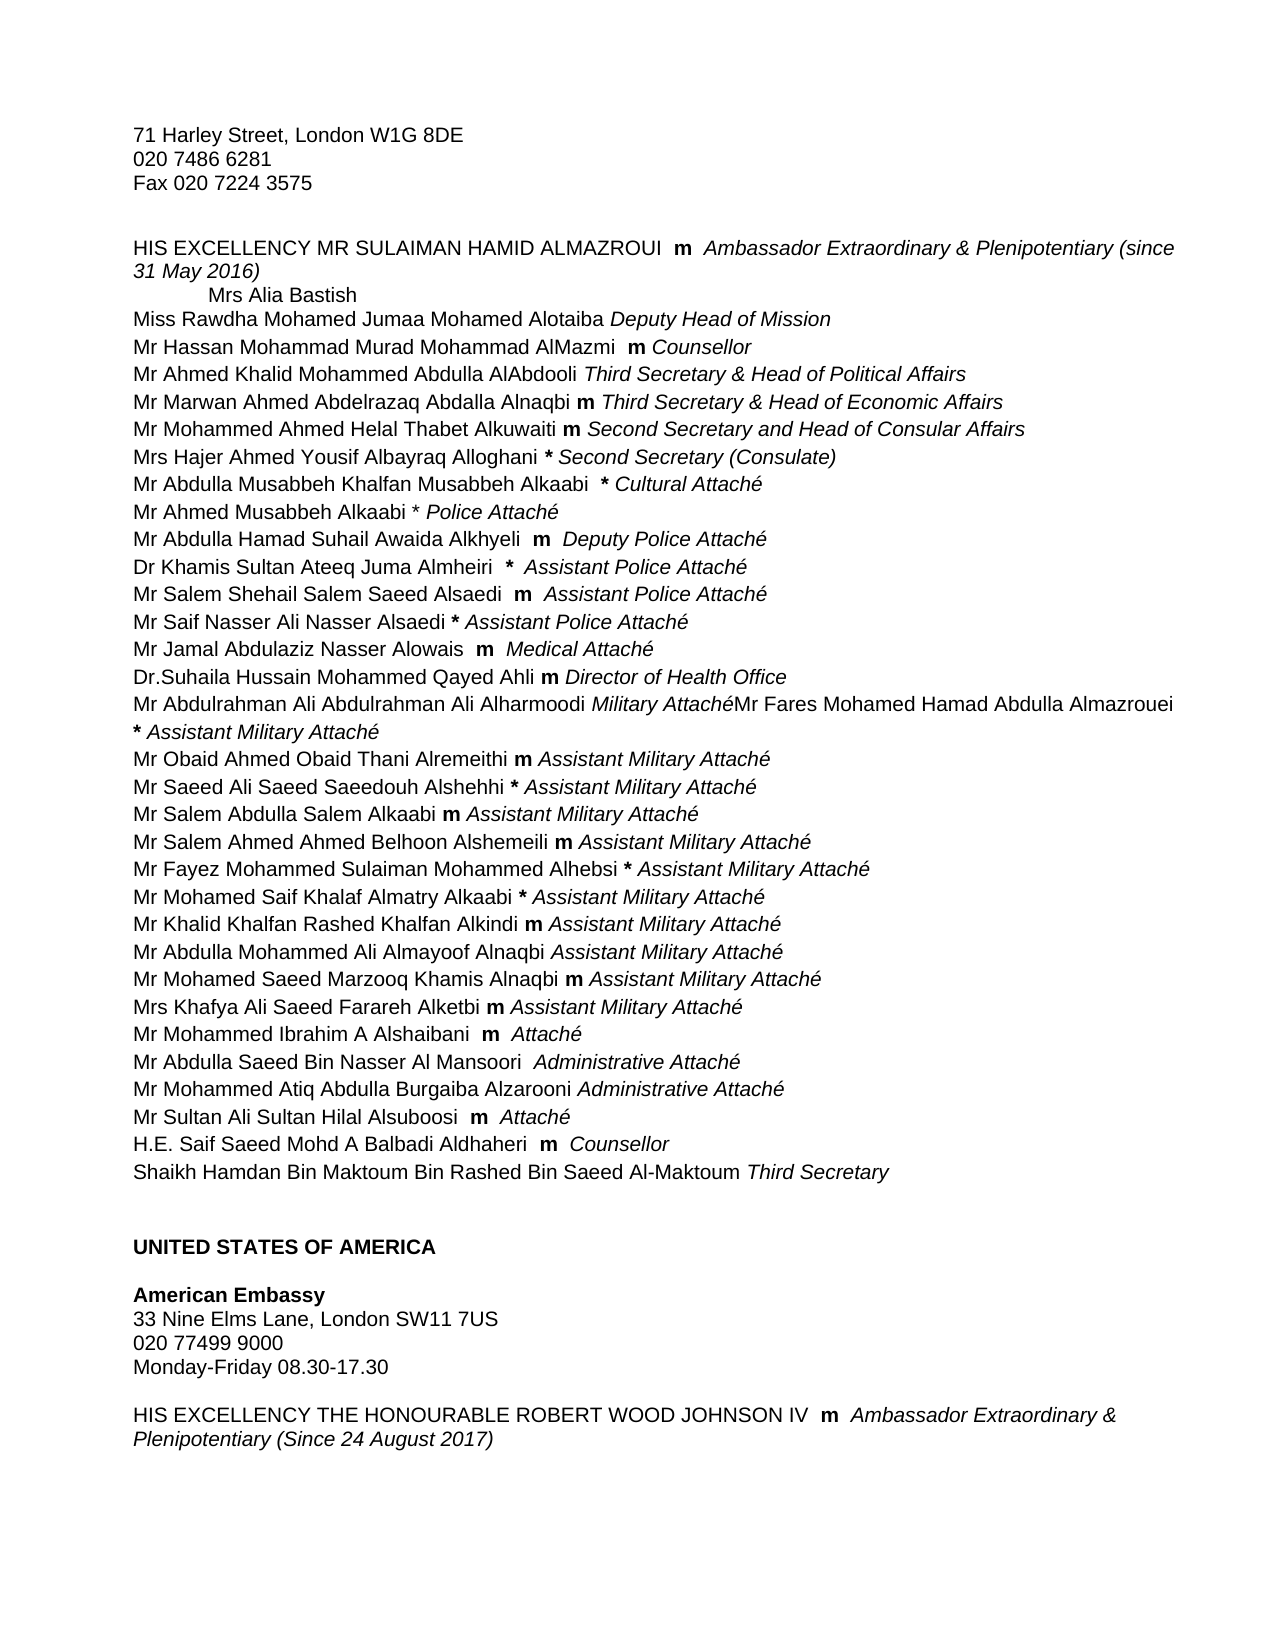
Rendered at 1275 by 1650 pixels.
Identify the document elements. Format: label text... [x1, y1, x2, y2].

text Mr Fayez Mohammed Sulaiman Mohammed Alhebsi * Assistant Military Attaché [133, 857, 1181, 881]
text Miss Rawdha Mohamed Jumaa Mohamed Alotaiba Deputy Head of Mission [133, 307, 1181, 331]
text Mr Abdulla Saeed Bin Nasser Al Mansoori Administrative Attaché [133, 1050, 1181, 1074]
subtitle American Embassy [133, 1283, 1181, 1307]
text Shaikh Hamdan Bin Maktoum Bin Rashed Bin Saeed Al-Maktoum Third Secretary [133, 1160, 1181, 1184]
text Mr Saif Nasser Ali Nasser Alsaedi * Assistant Police Attaché [133, 610, 1181, 634]
text 33 Nine Elms Lane, London SW11 7US [133, 1307, 1181, 1331]
text Mrs Hajer Ahmed Yousif Albayraq Alloghani * Second Secretary (Consulate) [133, 445, 1181, 469]
text Dr Khamis Sultan Ateeq Juma Almheiri * Assistant Police Attaché [133, 555, 1181, 579]
text Mrs Khafya Ali Saeed Farareh Alketbi m Assistant Military Attaché [133, 995, 1181, 1019]
text Mr Marwan Ahmed Abdelrazaq Abdalla Alnaqbi m Third Secretary & Head of Economic Affairs [133, 390, 1181, 414]
text UNITED STATES OF AMERICA [133, 1235, 1181, 1259]
text Mr Abdulla Hamad Suhail Awaida Alkhyeli m Deputy Police Attaché [133, 527, 1181, 551]
text Dr.Suhaila Hussain Mohammed Qayed Ahli m Director of Health Office [133, 665, 1181, 689]
text Mr Mohammed Atiq Abdulla Burgaiba Alzarooni Administrative Attaché [133, 1077, 1181, 1101]
text HIS EXCELLENCY MR SULAIMAN HAMID ALMAZROUI m Ambassador Extraordinary & Plenipotentiary (since 31 May 2016) [133, 235, 1181, 283]
text Mr Mohamed Saif Khalaf Almatry Alkaabi * Assistant Military Attaché [133, 885, 1181, 909]
text Mr Ahmed Musabbeh Alkaabi * Police Attaché [133, 500, 1181, 524]
text Mr Mohammed Ibrahim A Alshaibani m Attaché [133, 1022, 1181, 1046]
text HIS EXCELLENCY THE HONOURABLE ROBERT WOOD JOHNSON IV m Ambassador Extraordinary & Plenipotentiary (Since 24 August 2017) [133, 1403, 1181, 1451]
text 020 7486 6281 [133, 147, 1181, 171]
text Mr Salem Shehail Salem Saeed Alsaedi m Assistant Police Attaché [133, 582, 1181, 606]
text 020 77499 9000 [133, 1331, 1181, 1355]
text Mr Saeed Ali Saeed Saeedouh Alshehhi * Assistant Military Attaché [133, 775, 1181, 799]
text Fax 020 7224 3575 [133, 171, 1181, 195]
text H.E. Saif Saeed Mohd A Balbadi Aldhaheri m Counsellor [133, 1132, 1181, 1156]
text Monday-Friday 08.30-17.30 [133, 1355, 1181, 1379]
text Mr Mohammed Ahmed Helal Thabet Alkuwaiti m Second Secretary and Head of Consular Affairs [133, 417, 1181, 441]
text Mr Jamal Abdulaziz Nasser Alowais m Medical Attaché [133, 637, 1181, 661]
text Mr Abdulla Musabbeh Khalfan Musabbeh Alkaabi * Cultural Attaché [133, 472, 1181, 496]
text Mr Hassan Mohammad Murad Mohammad AlMazmi m Counsellor [133, 335, 1181, 359]
text 71 Harley Street, London W1G 8DE [133, 123, 1181, 147]
text Mr Obaid Ahmed Obaid Thani Alremeithi m Assistant Military Attaché [133, 747, 1181, 771]
text Mr Salem Abdulla Salem Alkaabi m Assistant Military Attaché [133, 802, 1181, 826]
text Mrs Alia Bastish [133, 283, 1181, 307]
text Mr Abdulrahman Ali Abdulrahman Ali Alharmoodi Military AttachéMr Fares Mohamed Hamad Abdulla Almazrouei * Assistant Military Attaché [133, 692, 1181, 744]
text Mr Abdulla Mohammed Ali Almayoof Alnaqbi Assistant Military Attaché [133, 940, 1181, 964]
text Mr Sultan Ali Sultan Hilal Alsuboosi m Attaché [133, 1105, 1181, 1129]
text Mr Salem Ahmed Ahmed Belhoon Alshemeili m Assistant Military Attaché [133, 830, 1181, 854]
text Mr Mohamed Saeed Marzooq Khamis Alnaqbi m Assistant Military Attaché [133, 967, 1181, 991]
text Mr Khalid Khalfan Rashed Khalfan Alkindi m Assistant Military Attaché [133, 912, 1181, 936]
text Mr Ahmed Khalid Mohammed Abdulla AlAbdooli Third Secretary & Head of Political Affairs [133, 362, 1181, 386]
